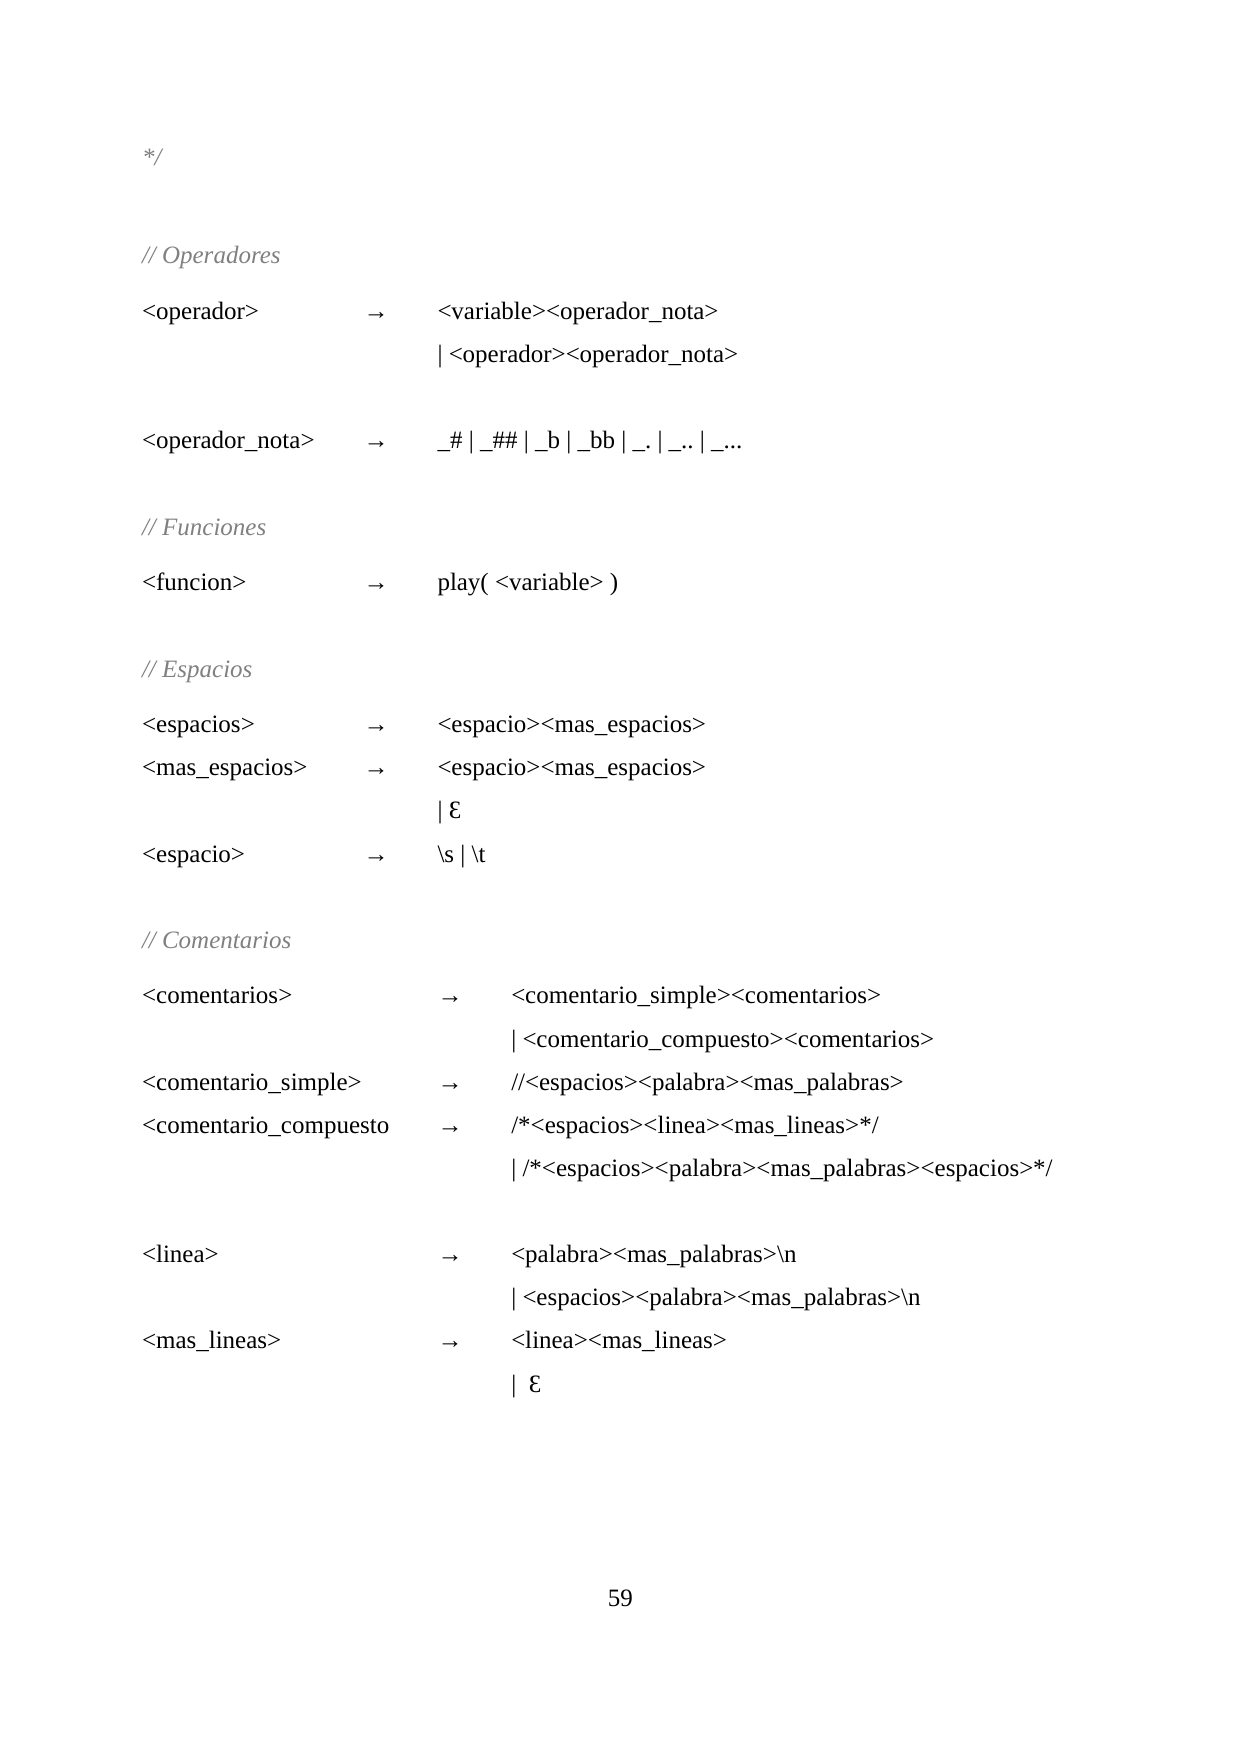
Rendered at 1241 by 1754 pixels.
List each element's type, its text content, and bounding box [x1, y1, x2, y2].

text // Funciones [142, 512, 1098, 541]
text <mas_espacios> → <espacio><mas_espacios> [142, 752, 1098, 781]
text <operador> → <variable><operador_nota> [142, 296, 1098, 325]
text | Ɛ [142, 1369, 1098, 1397]
text <comentarios> → <comentario_simple><comentarios> [142, 981, 1098, 1009]
text // Espacios [142, 654, 1098, 682]
text | <espacios><palabra><mas_palabras>\n [142, 1282, 1098, 1311]
text <espacios> → <espacio><mas_espacios> [142, 709, 1098, 738]
text <comentario_compuesto → /*<espacios><linea><mas_lineas>*/ [142, 1110, 1098, 1139]
text // Comentarios [142, 925, 1098, 954]
text <comentario_simple> → //<espacios><palabra><mas_palabras> [142, 1067, 1098, 1096]
text <operador_nota> → _# | _## | _b | _bb | _. | _.. | _... [142, 426, 1098, 454]
text <mas_lineas> → <linea><mas_lineas> [142, 1326, 1098, 1354]
text <linea> → <palabra><mas_palabras>\n [142, 1239, 1098, 1268]
text <espacio> → \s | \t [142, 839, 1098, 867]
text */ [142, 142, 1098, 171]
text | <comentario_compuesto><comentarios> [142, 1024, 1098, 1052]
text | Ɛ [142, 796, 1098, 824]
text | <operador><operador_nota> [142, 339, 1098, 368]
text | /*<espacios><palabra><mas_palabras><espacios>*/ [142, 1153, 1098, 1182]
text // Operadores [142, 241, 1098, 269]
text <funcion> → play( <variable> ) [142, 567, 1098, 596]
